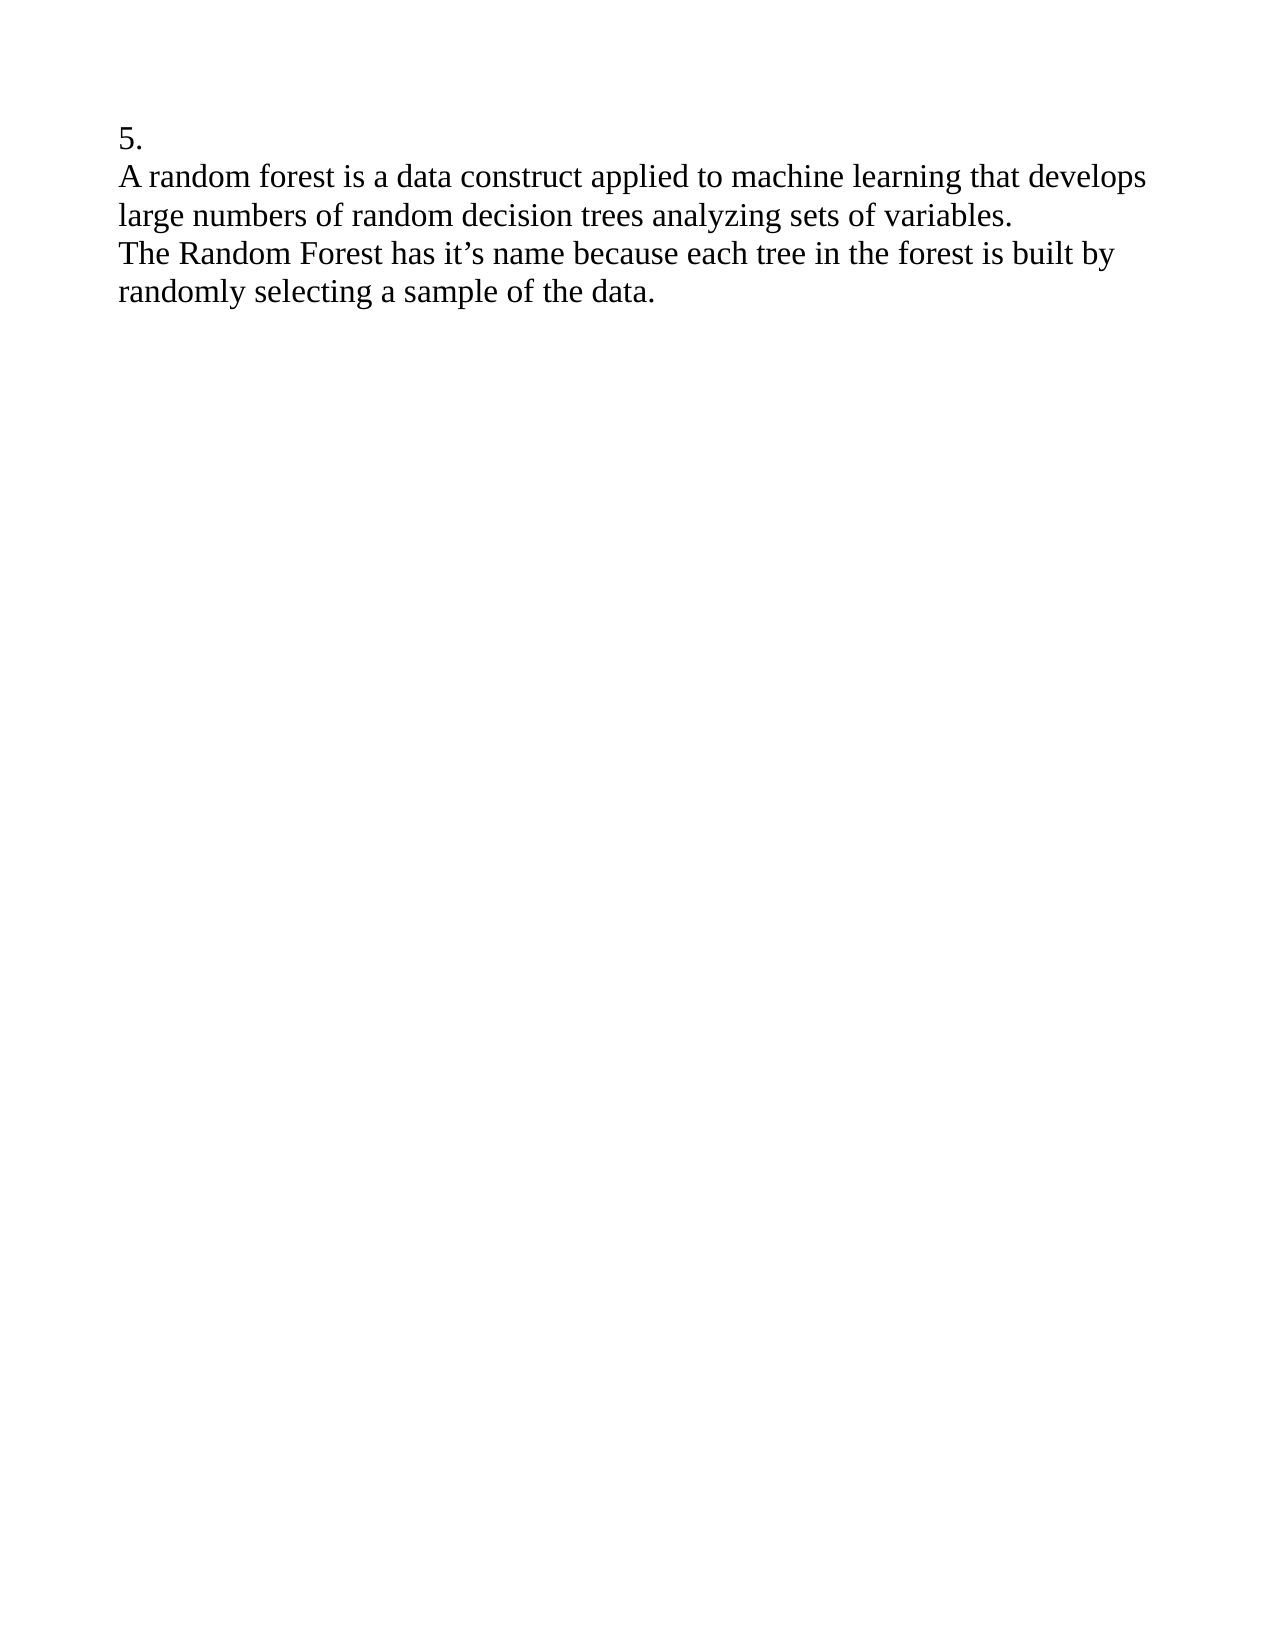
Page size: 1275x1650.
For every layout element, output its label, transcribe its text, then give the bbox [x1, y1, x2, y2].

text The Random Forest has it’s name because each tree in the forest is built by randomly selecting a sample of the data. [118, 233, 1157, 310]
text A random forest is a data construct applied to machine learning that develops large numbers of random decision trees analyzing sets of variables. [118, 156, 1157, 233]
text 5. [118, 118, 1157, 156]
